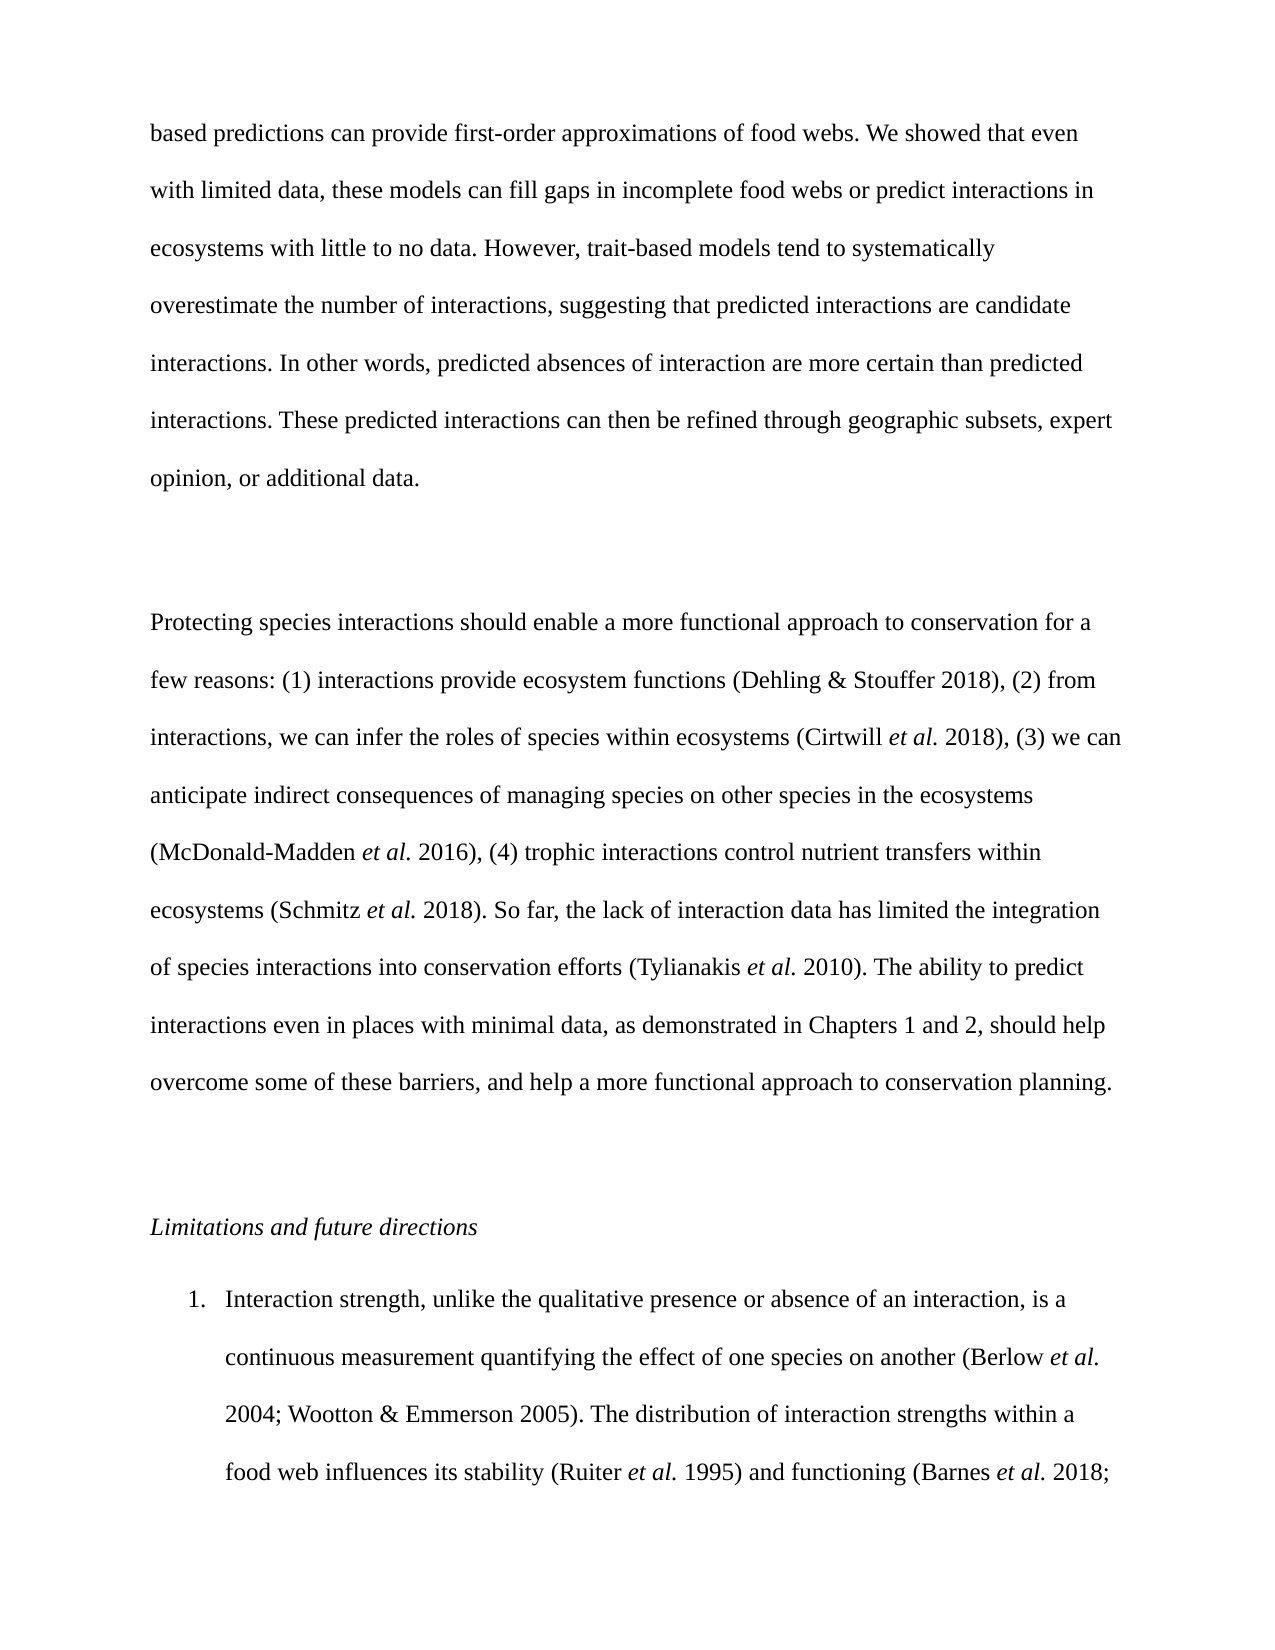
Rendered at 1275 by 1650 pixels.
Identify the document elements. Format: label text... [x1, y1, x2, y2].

text Limitations and future directions [150, 1212, 1125, 1241]
text based predictions can provide first-order approximations of food webs. We showed that even with limited data, these models can fill gaps in incomplete food webs or predict interactions in ecosystems with little to no data. However, trait-based models tend to systematically overestimate the number of interactions, suggesting that predicted interactions are candidate interactions. In other words, predicted absences of interaction are more certain than predicted interactions. These predicted interactions can then be refined through geographic subsets, expert opinion, or additional data. [150, 118, 1125, 492]
list Interaction strength, unlike the qualitative presence or absence of an interaction, is a continuous measurement quantifying the effect of one species on another (Berlow et al. 2004; Wootton & Emmerson 2005). The distribution of interaction strengths within a food web influences its stability (Ruiter et al. 1995) and functioning (Barnes et al. 2018; [187, 1284, 1125, 1485]
text Protecting species interactions should enable a more functional approach to conservation for a few reasons: (1) interactions provide ecosystem functions (Dehling & Stouffer 2018), (2) from interactions, we can infer the roles of species within ecosystems (Cirtwill et al. 2018), (3) we can anticipate indirect consequences of managing species on other species in the ecosystems (McDonald-Madden et al. 2016), (4) trophic interactions control nutrient transfers within ecosystems (Schmitz et al. 2018). So far, the lack of interaction data has limited the integration of species interactions into conservation efforts (Tylianakis et al. 2010). The ability to predict interactions even in places with minimal data, as demonstrated in Chapters 1 and 2, should help overcome some of these barriers, and help a more functional approach to conservation planning. [150, 607, 1125, 1096]
